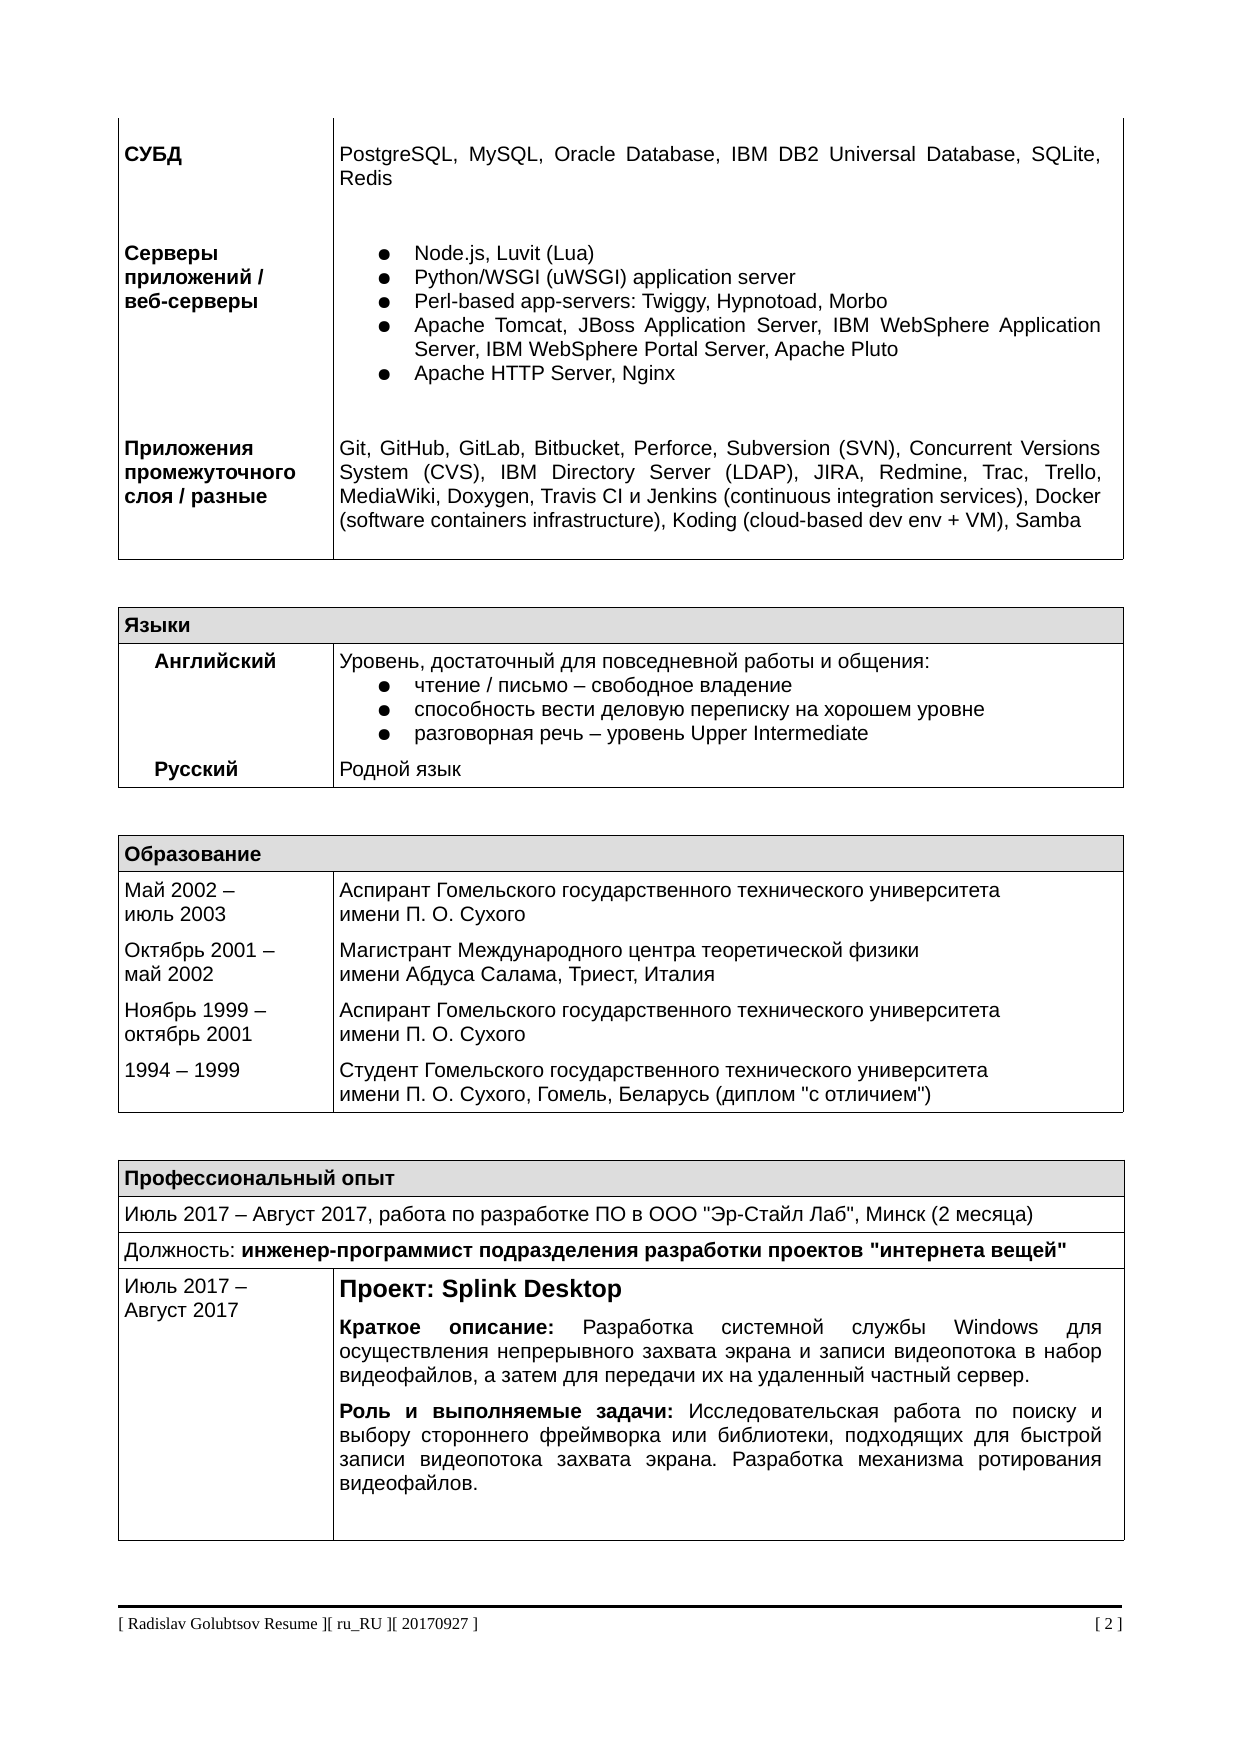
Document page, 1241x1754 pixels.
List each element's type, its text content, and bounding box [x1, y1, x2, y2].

table_cell Июль 2017 – Август 2017 [119, 1269, 333, 1539]
table_cell Node.js, Luvit (Lua) Python/WSGI (uWSGI) application server Perl-based app-servers: Twiggy, Hypnotoad, Morbo Apache Tomcat, JBoss Application Server, IBM WebSphere Application Server, IBM WebSphere Portal Server, Apache Pluto Apache HTTP Server, Nginx [334, 217, 1123, 412]
table_cell PostgreSQL, MySQL, Oracle Database, IBM DB2 Universal Database, SQLite, Redis [334, 118, 1123, 217]
table_cell Должность: инженер-программист подразделения разработки проектов "интернета вещей" [119, 1233, 1124, 1268]
table_cell Приложения промежуточного слоя / разные [119, 412, 333, 559]
table_cell Аспирант Гомельского государственного технического университета имени П. О. Сухого [334, 992, 1123, 1052]
table_cell Май 2002 – июль 2003 [119, 872, 333, 932]
table_cell Ноябрь 1999 – октябрь 2001 [119, 992, 333, 1052]
table_header Профессиональный опыт [119, 1161, 1124, 1196]
table_cell Проект: Splink Desktop Краткое описание: Разработка системной службы Windows для осуществления непрерывного захвата экрана и записи видеопотока в набор видеофайлов, а затем для передачи их на удаленный частный сервер. Роль и выполняемые задачи: Исследовательская работа по поиску и выбору стороннего фреймворка или библиотеки, подходящих для быстрой записи видеопотока захвата экрана. Разработка механизма ротирования видеофайлов. [334, 1269, 1124, 1539]
table_cell СУБД [119, 118, 333, 217]
table_header Образование [119, 836, 1123, 871]
table_cell Аспирант Гомельского государственного технического университета имени П. О. Сухого [334, 872, 1123, 932]
table_cell Родной язык [334, 751, 1123, 787]
table_cell Английский [119, 644, 333, 751]
table_cell Русский [119, 751, 333, 787]
table_cell Студент Гомельского государственного технического университета имени П. О. Сухого, Гомель, Беларусь (диплом "с отличием") [334, 1052, 1123, 1112]
table_cell Уровень, достаточный для повседневной работы и общения: чтение / письмо – свободное владение способность вести деловую переписку на хорошем уровне разговорная речь – уровень Upper Intermediate [334, 644, 1123, 751]
table_cell Серверы приложений / веб-серверы [119, 217, 333, 412]
table_header Языки [119, 608, 1123, 643]
table_cell Git, GitHub, GitLab, Bitbucket, Perforce, Subversion (SVN), Concurrent Versions System (CVS), IBM Directory Server (LDAP), JIRA, Redmine, Trac, Trello, MediaWiki, Doxygen, Travis CI и Jenkins (continuous integration services), Docker (software containers infrastructure), Koding (cloud-based dev env + VM), Samba [334, 412, 1123, 559]
table_cell Июль 2017 – Август 2017, работа по разработке ПО в ООО "Эр-Стайл Лаб", Минск (2 месяца) [119, 1197, 1124, 1232]
table_cell Октябрь 2001 – май 2002 [119, 932, 333, 992]
table_cell Магистрант Международного центра теоретической физики имени Абдуса Салама, Триест, Италия [334, 932, 1123, 992]
table_cell 1994 – 1999 [119, 1052, 333, 1112]
